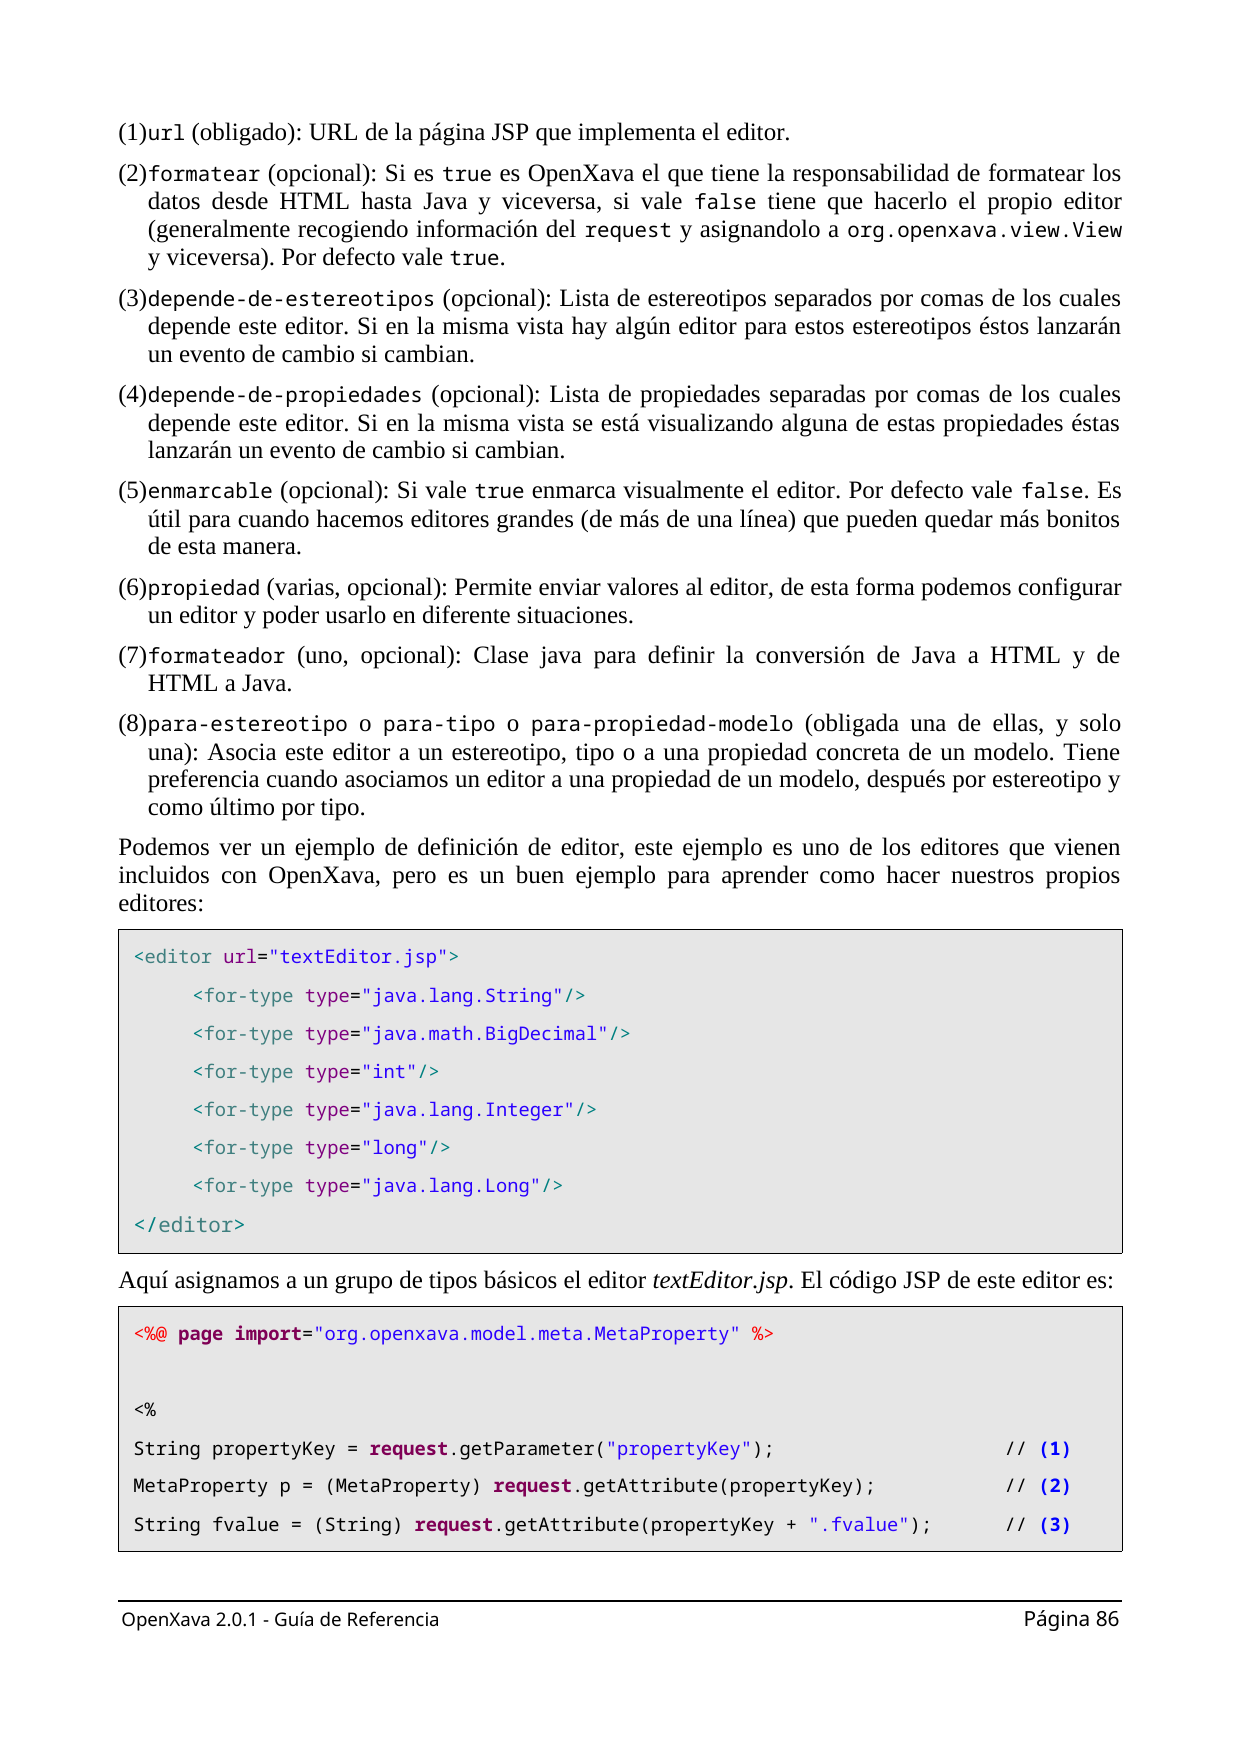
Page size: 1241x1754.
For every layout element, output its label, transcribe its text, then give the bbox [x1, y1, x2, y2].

text String propertyKey = request.getParameter("propertyKey"); // (1) [119, 1420, 1122, 1458]
text <for-type type="java.lang.Integer"/> [119, 1081, 1122, 1119]
list depende-de-estereotipos (opcional): Lista de estereotipos separados por comas de los cuales depende este editor. Si en la misma vista hay algún editor para estos estereotipos éstos lanzarán un evento de cambio si cambian. [118, 284, 1122, 368]
text </editor> [119, 1195, 1122, 1253]
text <for-type type="java.lang.String"/> [119, 967, 1122, 1005]
list para-estereotipo o para-tipo o para-propiedad-modelo (obligada una de ellas, y solo una): Asocia este editor a un estereotipo, tipo o a una propiedad concreta de un modelo. Tiene preferencia cuando asociamos un editor a una propiedad de un modelo, después por estereotipo y como último por tipo. [118, 709, 1122, 821]
list formatear (opcional): Si es true es OpenXava el que tiene la responsabilidad de formatear los datos desde HTML hasta Java y viceversa, si vale false tiene que hacerlo el propio editor (generalmente recogiendo información del request y asignandolo a org.openxava.view.View y viceversa). Por defecto vale true. [118, 159, 1122, 272]
list url (obligado): URL de la página JSP que implementa el editor. [118, 118, 1122, 146]
text <for-type type="int"/> [119, 1043, 1122, 1081]
text Podemos ver un ejemplo de definición de editor, este ejemplo es uno de los editores que vienen incluidos con OpenXava, pero es un buen ejemplo para aprender como hacer nuestros propios editores: [118, 833, 1122, 917]
list propiedad (varias, opcional): Permite enviar valores al editor, de esta forma podemos configurar un editor y poder usarlo en diferente situaciones. [118, 573, 1122, 629]
text MetaProperty p = (MetaProperty) request.getAttribute(propertyKey); // (2) [119, 1458, 1122, 1496]
list enmarcable (opcional): Si vale true enmarca visualmente el editor. Por defecto vale false. Es útil para cuando hacemos editores grandes (de más de una línea) que pueden quedar más bonitos de esta manera. [118, 477, 1122, 560]
text <for-type type="java.math.BigDecimal"/> [119, 1005, 1122, 1043]
text <%@ page import="org.openxava.model.meta.MetaProperty" %> [119, 1307, 1122, 1344]
text <for-type type="long"/> [119, 1119, 1122, 1157]
text <editor url="textEditor.jsp"> [119, 930, 1122, 967]
text <% [119, 1382, 1122, 1420]
text <for-type type="java.lang.Long"/> [119, 1157, 1122, 1195]
list formateador (uno, opcional): Clase java para definir la conversión de Java a HTML y de HTML a Java. [118, 641, 1122, 697]
list depende-de-propiedades (opcional): Lista de propiedades separadas por comas de los cuales depende este editor. Si en la misma vista se está visualizando alguna de estas propiedades éstas lanzarán un evento de cambio si cambian. [118, 380, 1122, 464]
text String fvalue = (String) request.getAttribute(propertyKey + ".fvalue"); // (3) [119, 1496, 1122, 1551]
text Aquí asignamos a un grupo de tipos básicos el editor textEditor.jsp. El código JSP de este editor es: [118, 1266, 1122, 1293]
